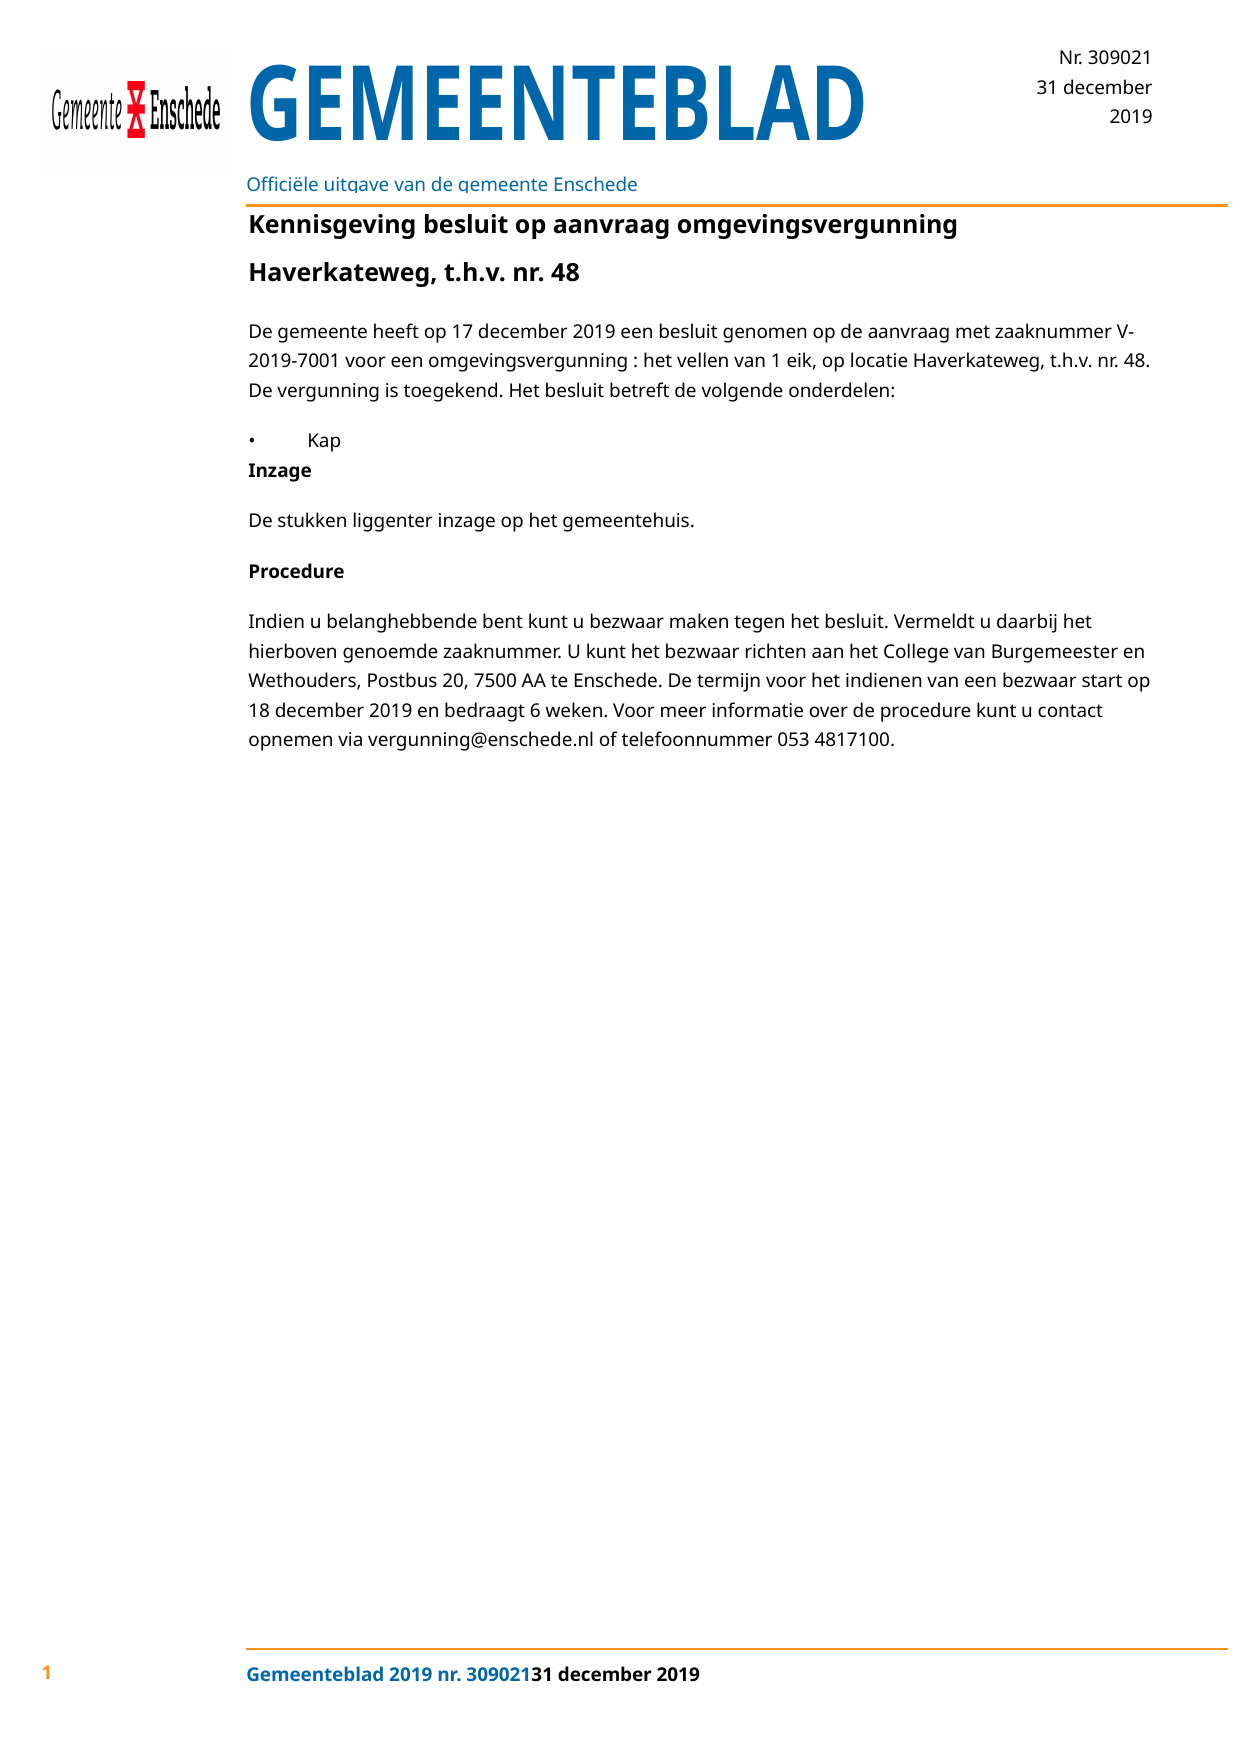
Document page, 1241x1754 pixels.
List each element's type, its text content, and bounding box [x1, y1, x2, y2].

text Kennisgeving besluit op aanvraag omgevingsvergunning Haverkateweg, t.h.v. nr. 48 [248, 207, 1152, 288]
list Kap [248, 427, 1152, 453]
text Indien u belanghebbende bent kunt u bezwaar maken tegen het besluit. Vermeldt u daarbij het hierboven genoemde zaaknummer. U kunt het bezwaar richten aan het College van Burgemees­ter en Wethouders, Postbus 20, 7500 AA te Enschede. De termijn voor het indienen van een bezwaar start op 18 december 2019 en bedraagt 6 weken. Voor meer informatie over de procedure kunt u contact opnemen via vergunning@enschede.nl of telefoonnummer 053 4817100. [248, 608, 1152, 752]
text Inzage [248, 457, 1152, 483]
text De stukken liggenter inzage op het gemeentehuis. [248, 507, 1152, 533]
text Procedure [248, 558, 1152, 584]
text De gemeente heeft op 17 december 2019 een besluit genomen op de aanvraag met zaaknummer V-2019-7001 voor een omgevingsvergunning : het vellen van 1 eik, op locatie Haverkateweg, t.h.v. nr. 48. De vergunning is toegekend. Het besluit betreft de volgende onderdelen: [248, 318, 1152, 403]
picture [41, 47, 231, 172]
